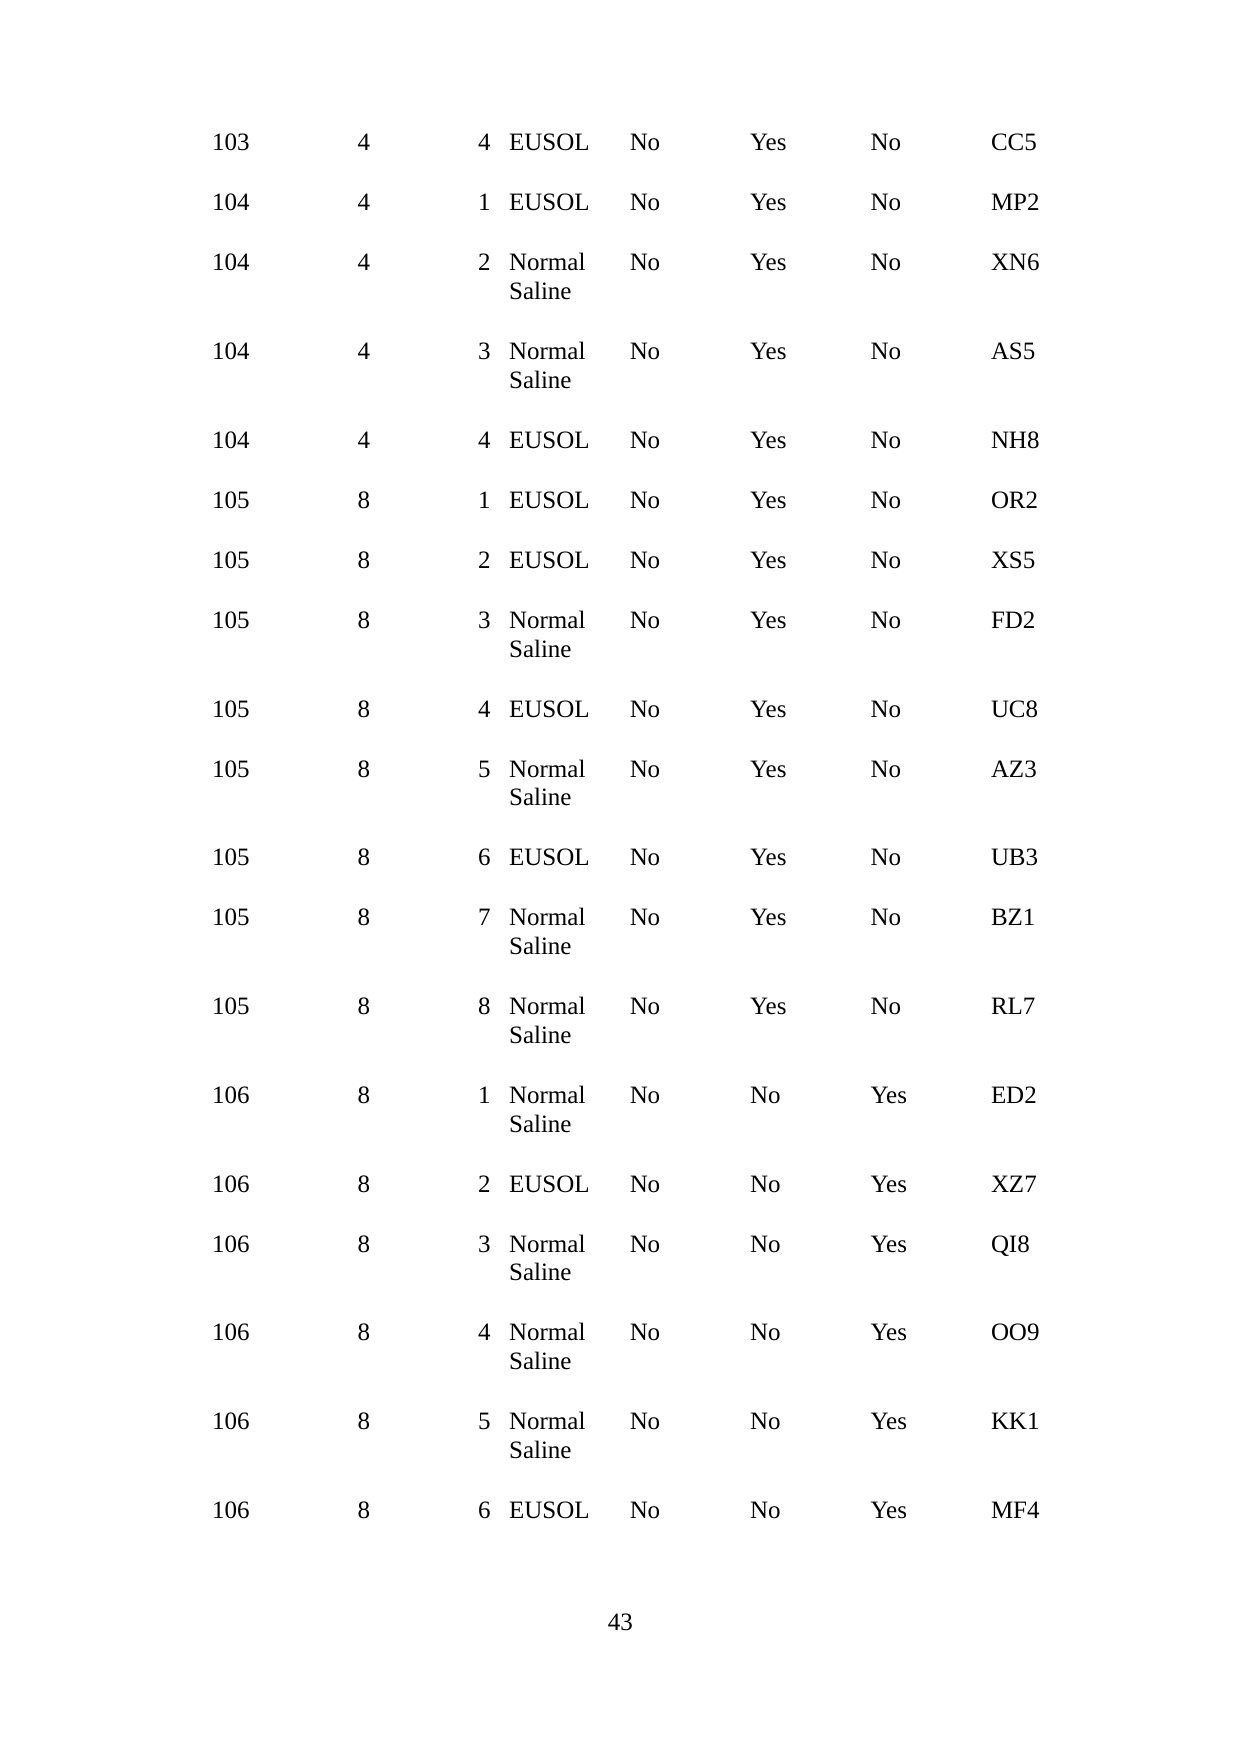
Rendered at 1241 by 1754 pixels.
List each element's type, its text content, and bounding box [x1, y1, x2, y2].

table_cell Normal Saline [500, 1397, 620, 1486]
table_cell MP2 [981, 178, 1102, 238]
table_cell No [741, 1219, 861, 1308]
table_cell Yes [861, 1159, 981, 1219]
table_cell 5 [379, 1397, 499, 1486]
table_cell EUSOL [500, 833, 620, 893]
table_cell 106 [138, 1219, 259, 1308]
table_cell No [620, 596, 741, 684]
table_cell 3 [379, 327, 499, 416]
table_cell No [741, 1071, 861, 1159]
table_cell 8 [259, 536, 379, 596]
table_cell 2 [379, 1159, 499, 1219]
table_cell EUSOL [500, 416, 620, 476]
table_cell EUSOL [500, 178, 620, 238]
table_cell No [861, 982, 981, 1071]
table_cell 8 [259, 982, 379, 1071]
table_cell Yes [741, 118, 861, 178]
table_cell No [620, 476, 741, 536]
table_cell Yes [741, 476, 861, 536]
table_cell No [620, 744, 741, 833]
table_cell 8 [259, 1486, 379, 1546]
table_cell KK1 [981, 1397, 1102, 1486]
table_cell Yes [741, 416, 861, 476]
table_cell 104 [138, 178, 259, 238]
table_cell XN6 [981, 238, 1102, 327]
table_cell EUSOL [500, 1159, 620, 1219]
table_cell Normal Saline [500, 1308, 620, 1397]
table_cell Yes [741, 684, 861, 744]
table_cell 105 [138, 536, 259, 596]
table_cell UC8 [981, 684, 1102, 744]
table_cell 106 [138, 1159, 259, 1219]
table_cell No [620, 1219, 741, 1308]
table_cell MF4 [981, 1486, 1102, 1546]
table_cell 4 [379, 416, 499, 476]
table_cell No [741, 1486, 861, 1546]
table_cell No [861, 684, 981, 744]
table_cell Normal Saline [500, 1071, 620, 1159]
table_cell 105 [138, 744, 259, 833]
table_cell OO9 [981, 1308, 1102, 1397]
table_cell Yes [741, 982, 861, 1071]
table_cell 4 [379, 684, 499, 744]
table_cell Yes [741, 327, 861, 416]
table_cell Yes [861, 1308, 981, 1397]
table_cell NH8 [981, 416, 1102, 476]
table_cell No [861, 327, 981, 416]
table_cell ED2 [981, 1071, 1102, 1159]
table_cell XZ7 [981, 1159, 1102, 1219]
table_cell Yes [741, 596, 861, 684]
table_cell OR2 [981, 476, 1102, 536]
table_cell No [620, 1159, 741, 1219]
table_cell 4 [259, 416, 379, 476]
table_cell FD2 [981, 596, 1102, 684]
table_cell 103 [138, 118, 259, 178]
table_cell No [861, 596, 981, 684]
table_cell 8 [259, 1397, 379, 1486]
table_cell No [861, 536, 981, 596]
table_cell 105 [138, 684, 259, 744]
table_cell 106 [138, 1397, 259, 1486]
table_cell No [861, 118, 981, 178]
table_cell No [620, 893, 741, 982]
table_cell 104 [138, 327, 259, 416]
table_cell 3 [379, 1219, 499, 1308]
table_cell EUSOL [500, 118, 620, 178]
table_cell 6 [379, 833, 499, 893]
table_cell 4 [259, 178, 379, 238]
table_cell Yes [741, 744, 861, 833]
table_cell No [620, 416, 741, 476]
table_cell Yes [741, 893, 861, 982]
table_cell 106 [138, 1308, 259, 1397]
table_cell No [741, 1159, 861, 1219]
table_cell CC5 [981, 118, 1102, 178]
table_cell 8 [259, 1219, 379, 1308]
table_cell No [620, 238, 741, 327]
table_cell No [620, 684, 741, 744]
table_cell UB3 [981, 833, 1102, 893]
table_cell Normal Saline [500, 596, 620, 684]
table_cell 8 [259, 1308, 379, 1397]
table_cell 4 [259, 327, 379, 416]
table_cell 1 [379, 178, 499, 238]
table_cell Yes [861, 1071, 981, 1159]
table_cell 8 [259, 893, 379, 982]
table_cell Yes [741, 238, 861, 327]
table_cell Normal Saline [500, 982, 620, 1071]
table_cell Yes [741, 178, 861, 238]
table_cell BZ1 [981, 893, 1102, 982]
table_cell No [620, 1308, 741, 1397]
table_cell 4 [259, 238, 379, 327]
table_cell 5 [379, 744, 499, 833]
table_cell Normal Saline [500, 1219, 620, 1308]
table_cell Yes [861, 1219, 981, 1308]
table_cell Normal Saline [500, 893, 620, 982]
table_cell 4 [379, 1308, 499, 1397]
table_cell 8 [259, 476, 379, 536]
table_cell 1 [379, 1071, 499, 1159]
table_cell 105 [138, 596, 259, 684]
table_cell 105 [138, 982, 259, 1071]
table_cell EUSOL [500, 1486, 620, 1546]
table_cell 2 [379, 238, 499, 327]
table_cell Yes [861, 1397, 981, 1486]
table_cell No [861, 893, 981, 982]
table_cell 2 [379, 536, 499, 596]
table_cell 4 [379, 118, 499, 178]
table_cell 104 [138, 416, 259, 476]
table_cell Yes [861, 1486, 981, 1546]
table_cell 8 [259, 744, 379, 833]
table_cell No [620, 982, 741, 1071]
table_cell 8 [259, 596, 379, 684]
table_cell No [861, 833, 981, 893]
table_cell No [620, 327, 741, 416]
table_cell No [741, 1308, 861, 1397]
table_cell 105 [138, 476, 259, 536]
table_cell Normal Saline [500, 238, 620, 327]
table_cell No [861, 416, 981, 476]
table_cell No [620, 178, 741, 238]
table_cell No [620, 1071, 741, 1159]
table_cell 1 [379, 476, 499, 536]
table_cell No [620, 1397, 741, 1486]
table_cell 7 [379, 893, 499, 982]
table_cell 8 [259, 684, 379, 744]
table_cell 106 [138, 1486, 259, 1546]
table_cell No [861, 238, 981, 327]
table_cell AS5 [981, 327, 1102, 416]
table_cell No [620, 833, 741, 893]
table_cell No [861, 476, 981, 536]
table_cell 8 [379, 982, 499, 1071]
table_cell Yes [741, 833, 861, 893]
table_cell XS5 [981, 536, 1102, 596]
table_cell 8 [259, 833, 379, 893]
table_cell 3 [379, 596, 499, 684]
table_cell RL7 [981, 982, 1102, 1071]
table_cell QI8 [981, 1219, 1102, 1308]
table_cell No [620, 536, 741, 596]
table_cell EUSOL [500, 684, 620, 744]
table_cell No [861, 178, 981, 238]
table_cell AZ3 [981, 744, 1102, 833]
table_cell No [620, 118, 741, 178]
table_cell EUSOL [500, 536, 620, 596]
table_cell 106 [138, 1071, 259, 1159]
table_cell 105 [138, 833, 259, 893]
table_cell 8 [259, 1071, 379, 1159]
table_cell Normal Saline [500, 744, 620, 833]
table_cell EUSOL [500, 476, 620, 536]
table_cell 105 [138, 893, 259, 982]
table_cell 6 [379, 1486, 499, 1546]
table_cell 8 [259, 1159, 379, 1219]
table_cell No [620, 1486, 741, 1546]
table_cell Normal Saline [500, 327, 620, 416]
table_cell 4 [259, 118, 379, 178]
table_cell No [741, 1397, 861, 1486]
table_cell No [861, 744, 981, 833]
table_cell 104 [138, 238, 259, 327]
table_cell Yes [741, 536, 861, 596]
